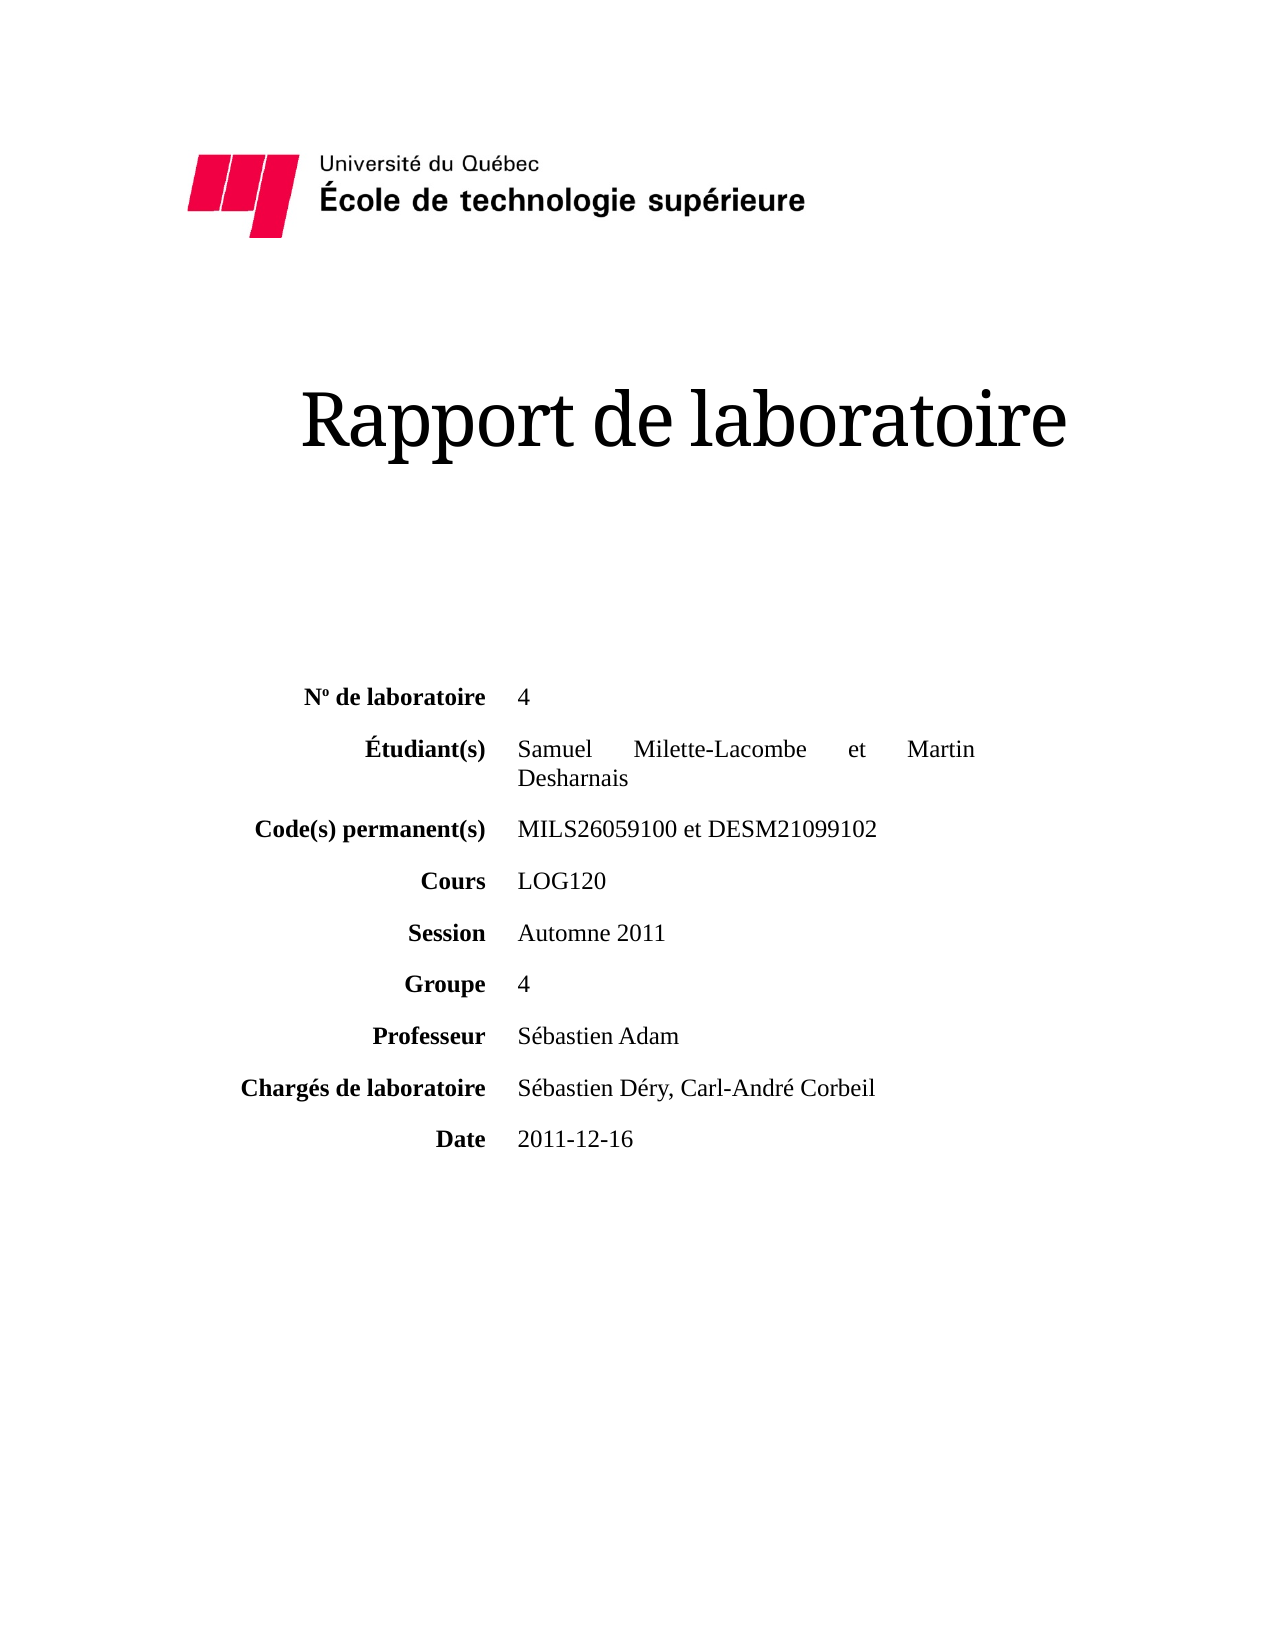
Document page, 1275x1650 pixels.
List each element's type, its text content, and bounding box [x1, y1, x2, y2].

table_cell Code(s) permanent(s) [176, 815, 497, 866]
table_cell Chargés de laboratoire [176, 1073, 497, 1124]
table_cell LOG120 [497, 866, 986, 918]
table_cell Cours [176, 866, 497, 918]
table_cell Étudiant(s) [176, 734, 497, 814]
table_cell Date [176, 1125, 497, 1176]
table_cell Sébastien Déry, Carl-André Corbeil [497, 1073, 986, 1124]
table_header No de laboratoire [176, 683, 497, 734]
title Rapport de laboratoire [300, 367, 1087, 469]
table_cell Professeur [176, 1021, 497, 1073]
table_cell Samuel Milette-Lacombe et Martin Desharnais [497, 734, 986, 814]
table_header 4 [497, 683, 986, 734]
table_cell Sébastien Adam [497, 1021, 986, 1073]
table_cell Groupe [176, 970, 497, 1021]
table_cell 4 [497, 970, 986, 1021]
table_cell Session [176, 918, 497, 969]
table_cell MILS26059100 et DESM21099102 [497, 815, 986, 866]
table_cell Automne 2011 [497, 918, 986, 969]
picture [187, 150, 827, 238]
table_cell 2011-12-16 [497, 1125, 986, 1176]
